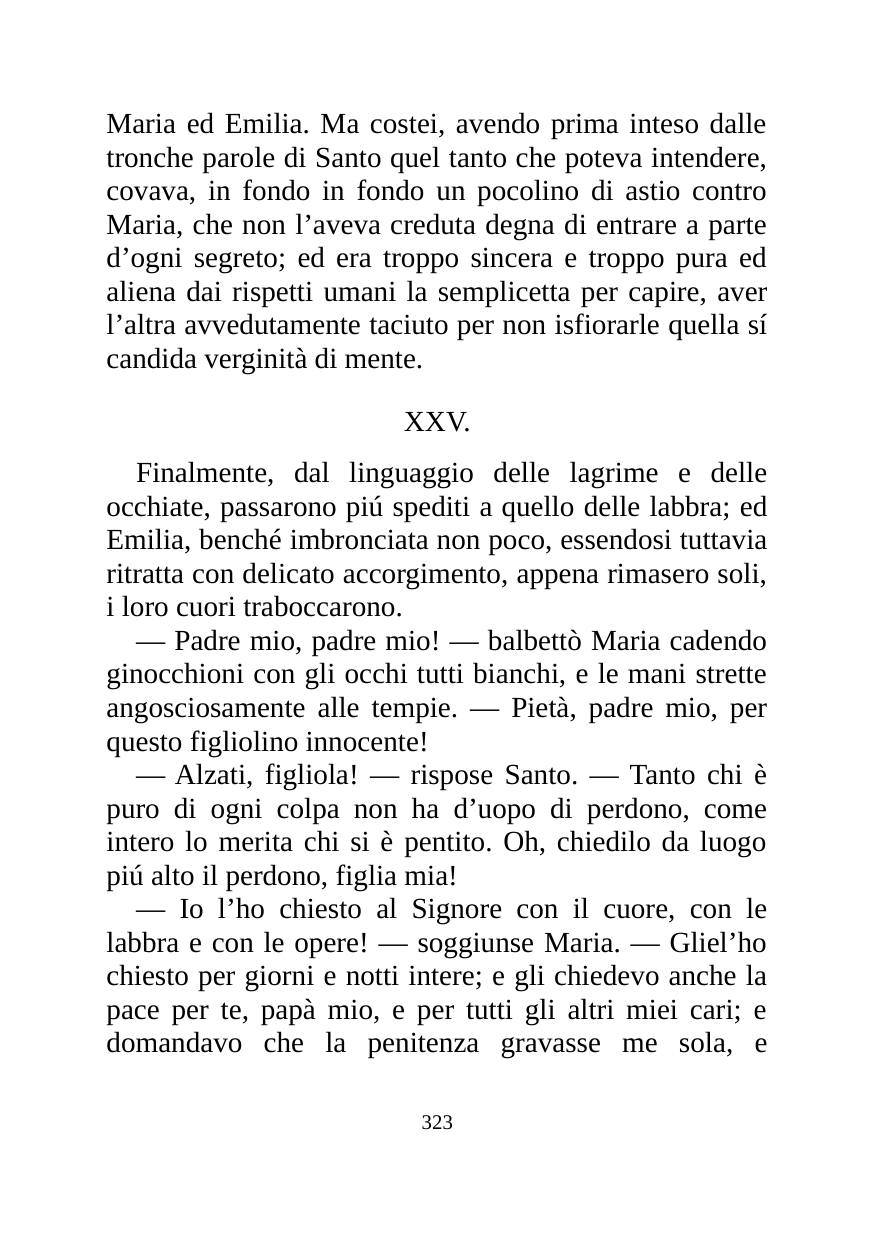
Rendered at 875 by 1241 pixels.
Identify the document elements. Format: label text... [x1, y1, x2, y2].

text Finalmente, dal linguaggio delle lagrime e delle occhiate, passarono piú spediti a quello delle labbra; ed Emilia, benché imbronciata non poco, essendosi tuttavia ritratta con delicato accorgimento, appena rimasero soli, i loro cuori traboccarono. [106, 455, 768, 623]
text — Padre mio, padre mio! — balbettò Maria cadendo ginocchioni con gli occhi tutti bianchi, e le mani strette angosciosamente alle tempie. — Pietà, padre mio, per questo figliolino innocente! [106, 623, 768, 757]
text — Io l’ho chiesto al Signore con il cuore, con le labbra e con le opere! — soggiunse Maria. — Gliel’ho chiesto per giorni e notti intere; e gli chiedevo anche la pace per te, papà mio, e per tutti gli altri miei cari; e domandavo che la penitenza gravasse me sola, e [106, 891, 768, 1059]
subtitle XXV. [106, 404, 768, 438]
text — Alzati, figliola! — rispose Santo. — Tanto chi è puro di ogni colpa non ha d’uopo di perdono, come intero lo merita chi si è pentito. Oh, chiedilo da luogo piú alto il perdono, figlia mia! [106, 757, 768, 891]
text Maria ed Emilia. Ma costei, avendo prima inteso dalle tronche parole di Santo quel tanto che poteva intendere, covava, in fondo in fondo un pocolino di astio contro Maria, che non l’aveva creduta degna di entrare a parte d’ogni segreto; ed era troppo sincera e troppo pura ed aliena dai rispetti umani la semplicetta per capire, aver l’altra avvedutamente taciuto per non isfiorarle quella sí candida verginità di mente. [106, 106, 768, 374]
